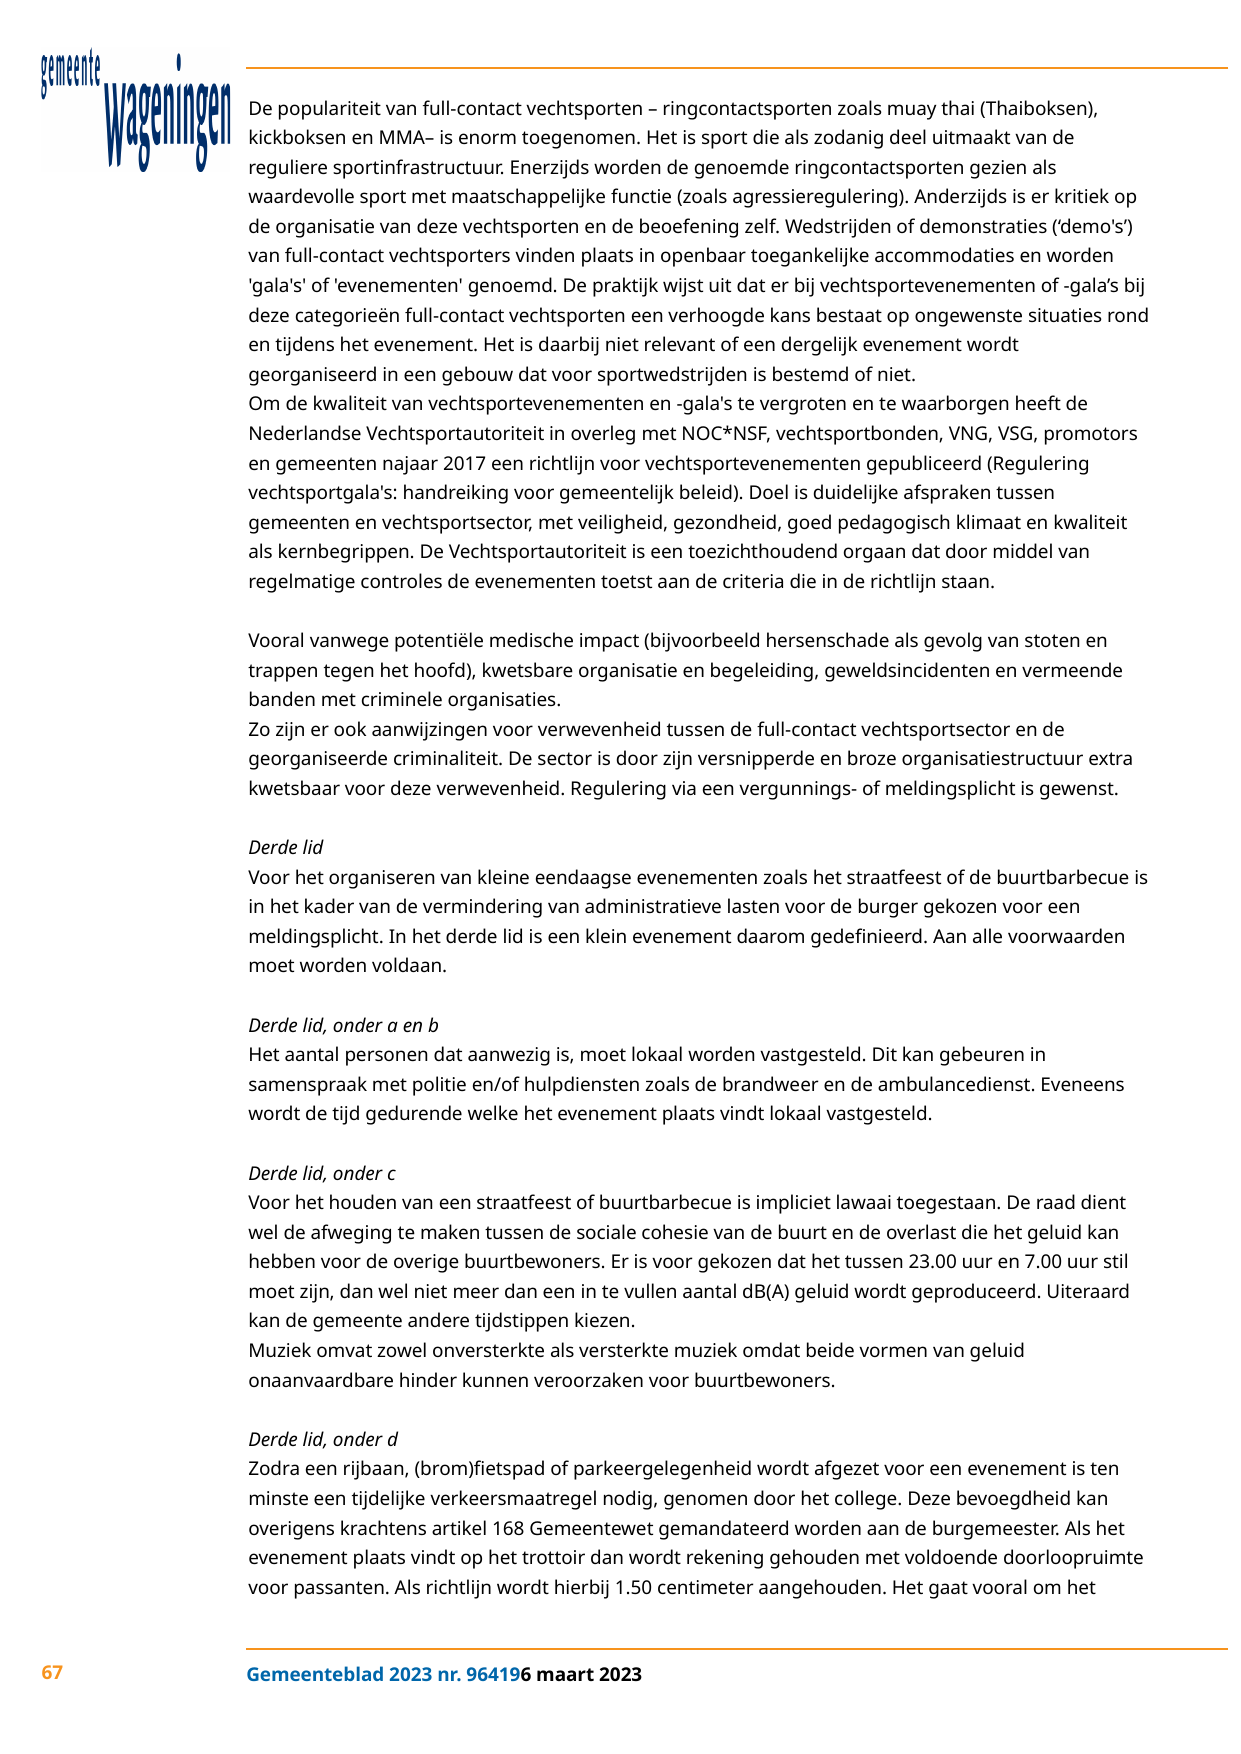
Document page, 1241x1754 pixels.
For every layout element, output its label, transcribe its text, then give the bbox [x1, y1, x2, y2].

text Voor het houden van een straatfeest of buurtbarbecue is impliciet lawaai toegestaan. De raad dient wel de afweging te maken tussen de sociale cohesie van de buurt en de overlast die het geluid kan hebben voor de overige buurtbewoners. Er is voor gekozen dat het tussen 23.00 uur en 7.00 uur stil moet zijn, dan wel niet meer dan een in te vullen aantal dB(A) geluid wordt geproduceerd. Uiteraard kan de gemeente andere tijdstippen kiezen. [248, 1189, 1152, 1333]
text Zo zijn er ook aanwijzingen voor verwevenheid tussen de full-contact vechtsportsector en de georganiseerde criminaliteit. De sector is door zijn versnipperde en broze organisatiestructuur extra kwetsbaar voor deze verwevenheid. Regulering via een vergunnings- of meldingsplicht is gewenst. [248, 716, 1152, 801]
text Derde lid [248, 834, 1152, 860]
text Muziek omvat zowel onversterkte als versterkte muziek omdat beide vormen van geluid onaanvaardbare hinder kunnen veroorzaken voor buurtbewoners. [248, 1337, 1152, 1393]
text De populariteit van full-contact vechtsporten – ringcontactsporten zoals muay thai (Thaiboksen), kickboksen en MMA– is enorm toegenomen. Het is sport die als zodanig deel uitmaakt van de reguliere sportinfrastructuur. Enerzijds worden de genoemde ringcontactsporten gezien als waardevolle sport met maatschappelijke functie (zoals agressieregulering). Anderzijds is er kritiek op de organisatie van deze vechtsporten en de beoefening zelf. Wedstrijden of demonstraties (‘demo's’) van full-contact vechtsporters vinden plaats in openbaar toegankelijke accommodaties en worden 'gala's' of 'evenementen' genoemd. De praktijk wijst uit dat er bij vechtsportevenementen of -gala’s bij deze categorieën full-contact vechtsporten een verhoogde kans bestaat op ongewenste situaties rond en tijdens het evenement. Het is daarbij niet relevant of een dergelijk evenement wordt georganiseerd in een gebouw dat voor sportwedstrijden is bestemd of niet. [248, 95, 1152, 387]
text Vooral vanwege potentiële medische impact (bijvoorbeeld hersenschade als gevolg van stoten en trappen tegen het hoofd), kwetsbare organisatie en begeleiding, geweldsincidenten en vermeende banden met criminele organisaties. [248, 627, 1152, 712]
text Derde lid, onder c [248, 1160, 1152, 1186]
text Het aantal personen dat aanwezig is, moet lokaal worden vastgesteld. Dit kan gebeuren in samenspraak met politie en/of hulpdiensten zoals de brandweer en de ambulancedienst. Eveneens wordt de tijd gedurende welke het evenement plaats vindt lokaal vastgesteld. [248, 1041, 1152, 1126]
picture [41, 47, 231, 172]
text Om de kwaliteit van vechtsportevenementen en -gala's te vergroten en te waarborgen heeft de Nederlandse Vechtsportautoriteit in overleg met NOC*NSF, vechtsportbonden, VNG, VSG, promotors en gemeenten najaar 2017 een richtlijn voor vechtsportevenementen gepubliceerd (Regulering vechtsportgala's: handreiking voor gemeentelijk beleid). Doel is duidelijke afspraken tussen gemeenten en vechtsportsector, met veiligheid, gezondheid, goed pedagogisch klimaat en kwaliteit als kernbegrippen. De Vechtsportautoriteit is een toezichthoudend orgaan dat door middel van regelmatige controles de evenementen toetst aan de criteria die in de richtlijn staan. [248, 391, 1152, 594]
text Voor het organiseren van kleine eendaagse evenementen zoals het straatfeest of de buurtbarbecue is in het kader van de vermindering van administratieve lasten voor de burger gekozen voor een meldingsplicht. In het derde lid is een klein evenement daarom gedefinieerd. Aan alle voorwaarden moet worden voldaan. [248, 864, 1152, 978]
text Derde lid, onder a en b [248, 1012, 1152, 1038]
text Zodra een rijbaan, (brom)fietspad of parkeergelegenheid wordt afgezet voor een evenement is ten minste een tijdelijke verkeersmaatregel nodig, genomen door het college. Deze bevoegdheid kan overigens krachtens artikel 168 Gemeentewet gemandateerd worden aan de burgemeester. Als het evenement plaats vindt op het trottoir dan wordt rekening gehouden met voldoende doorloopruimte voor passanten. Als richtlijn wordt hierbij 1.50 centimeter aangehouden. Het gaat vooral om het [248, 1456, 1152, 1600]
text Derde lid, onder d [248, 1426, 1152, 1452]
